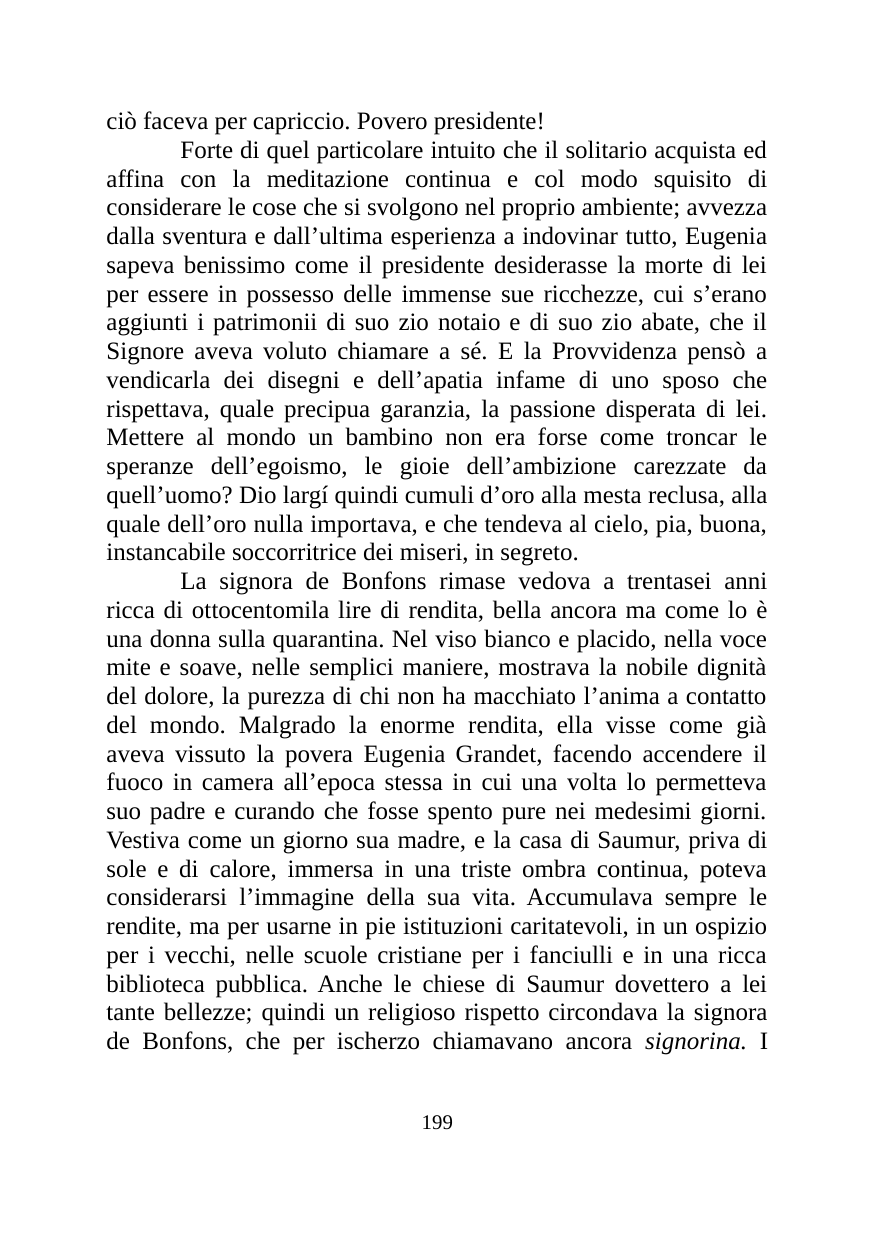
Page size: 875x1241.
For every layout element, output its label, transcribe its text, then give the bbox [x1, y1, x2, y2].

text ciò faceva per capriccio. Povero presidente! [106, 106, 768, 135]
text Forte di quel particolare intuito che il solitario acquista ed affina con la meditazione continua e col modo squisito di considerare le cose che si svolgono nel proprio ambiente; avvezza dalla sventura e dall’ultima esperienza a indovinar tutto, Eugenia sapeva benissimo come il presidente desiderasse la morte di lei per essere in possesso delle immense sue ricchezze, cui s’erano aggiunti i patrimonii di suo zio notaio e di suo zio abate, che il Signore aveva voluto chiamare a sé. E la Provvidenza pensò a vendicarla dei disegni e dell’apatia infame di uno sposo che rispettava, quale precipua garanzia, la passione disperata di lei. Mettere al mondo un bambino non era forse come troncar le speranze dell’egoismo, le gioie dell’ambizione carezzate da quell’uomo? Dio largí quindi cumuli d’oro alla mesta reclusa, alla quale dell’oro nulla importava, e che tendeva al cielo, pia, buona, instancabile soccorritrice dei miseri, in segreto. [106, 135, 768, 566]
text La signora de Bonfons rimase vedova a trentasei anni ricca di ottocentomila lire di rendita, bella ancora ma come lo è una donna sulla quarantina. Nel viso bianco e placido, nella voce mite e soave, nelle semplici maniere, mostrava la nobile dignità del dolore, la purezza di chi non ha macchiato l’anima a contatto del mondo. Malgrado la enorme rendita, ella visse come già aveva vissuto la povera Eugenia Grandet, facendo accendere il fuoco in camera all’epoca stessa in cui una volta lo permetteva suo padre e curando che fosse spento pure nei medesimi giorni. Vestiva come un giorno sua madre, e la casa di Saumur, priva di sole e di calore, immersa in una triste ombra continua, poteva considerarsi l’immagine della sua vita. Accumulava sempre le rendite, ma per usarne in pie istituzioni caritatevoli, in un ospizio per i vecchi, nelle scuole cristiane per i fanciulli e in una ricca biblioteca pubblica. Anche le chiese di Saumur dovettero a lei tante bellezze; quindi un religioso rispetto circondava la signora de Bonfons, che per ischerzo chiamavano ancora signorina. I [106, 566, 768, 1055]
